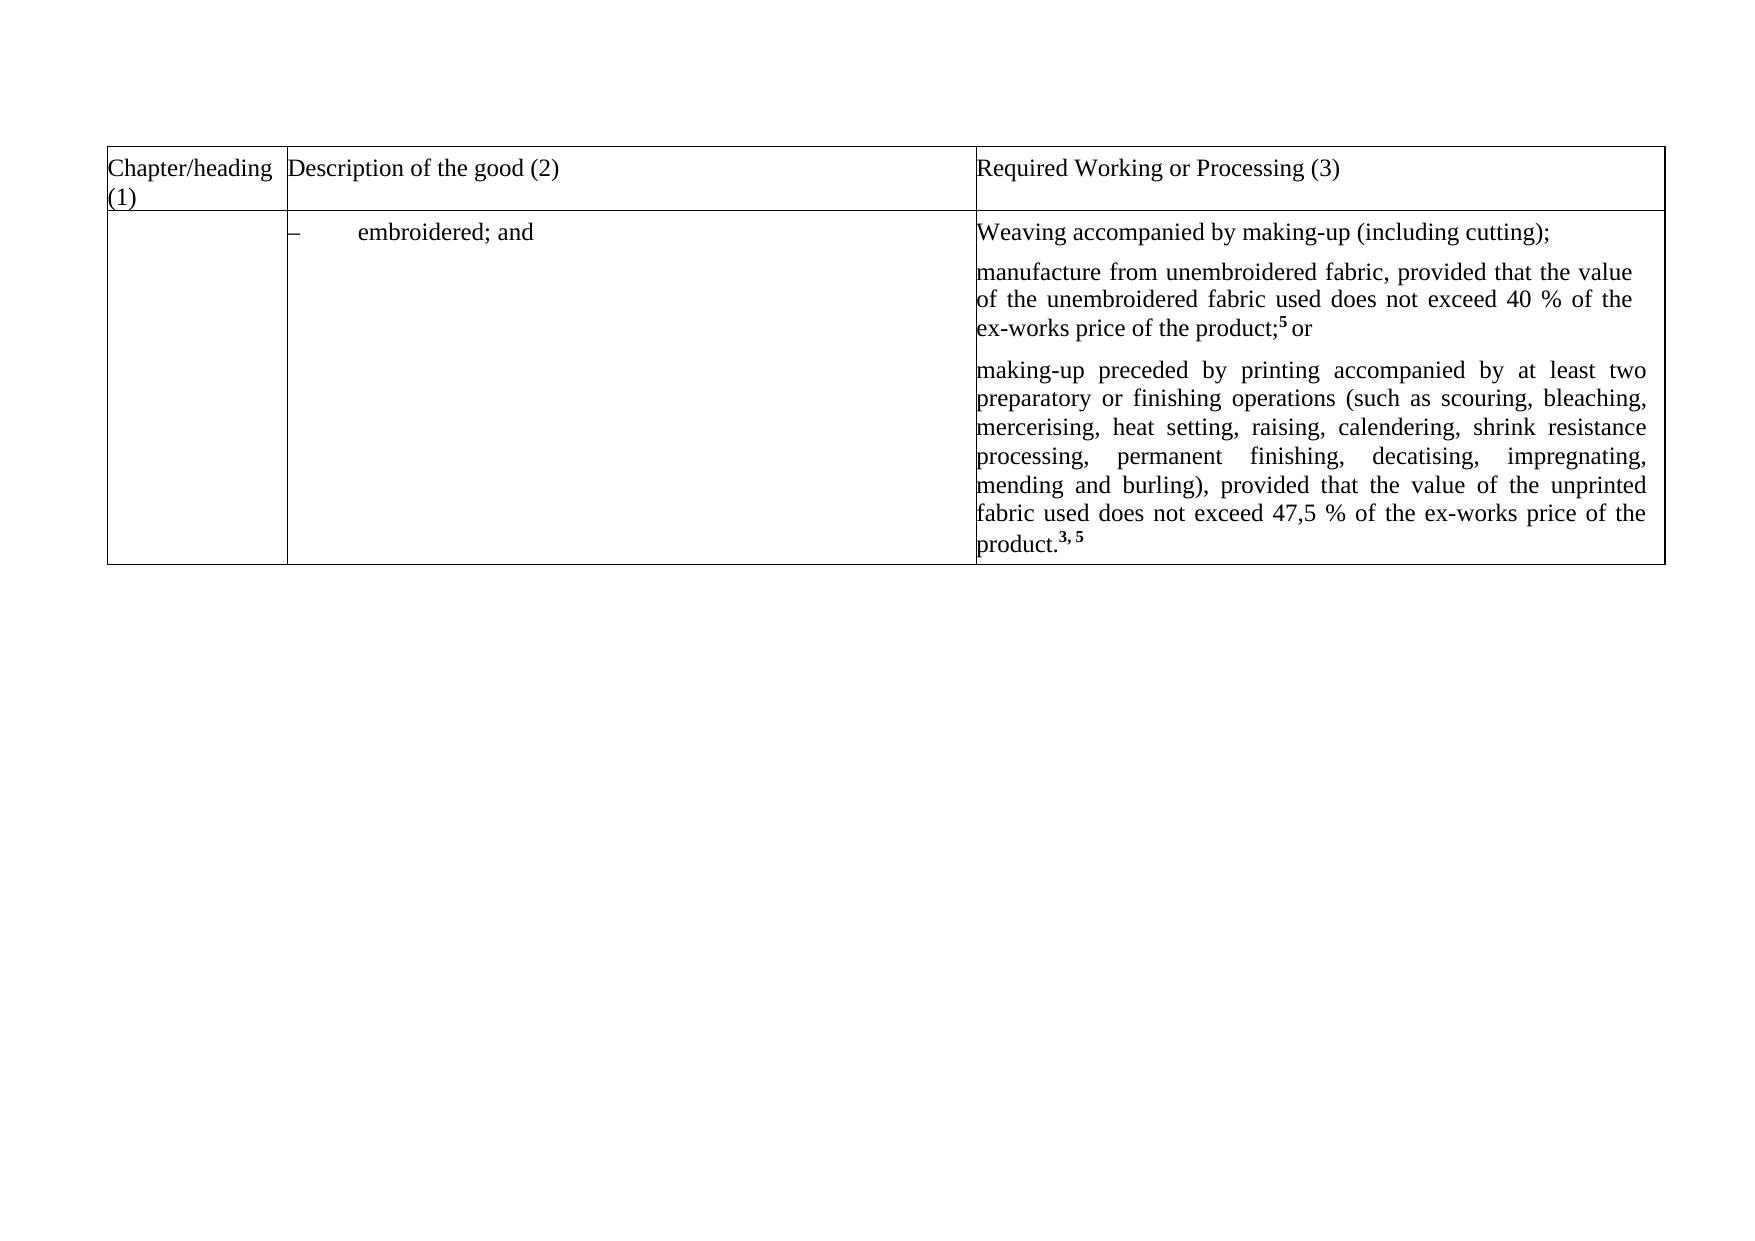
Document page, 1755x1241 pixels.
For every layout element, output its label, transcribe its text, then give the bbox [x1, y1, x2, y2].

table_cell – embroidered; and [288, 211, 976, 564]
table_header Required Working or Processing (3) [977, 147, 1664, 210]
table_header Description of the good (2) [288, 147, 976, 210]
table_header Chapter/heading (1) [108, 147, 287, 210]
table_cell Weaving accompanied by making-up (including cutting); manufacture from unembroidered fabric, provided that the value of the unembroidered fabric used does not exceed 40 % of the ex-works price of the product;5 or making-up preceded by printing accompanied by at least two preparatory or finishing operations (such as scouring, bleaching, mercerising, heat setting, raising, calendering, shrink resistance processing, permanent finishing, decatising, impregnating, mending and burling), provided that the value of the unprinted fabric used does not exceed 47,5 % of the ex-works price of the product.3, 5 [977, 211, 1664, 564]
table_cell [108, 211, 287, 564]
